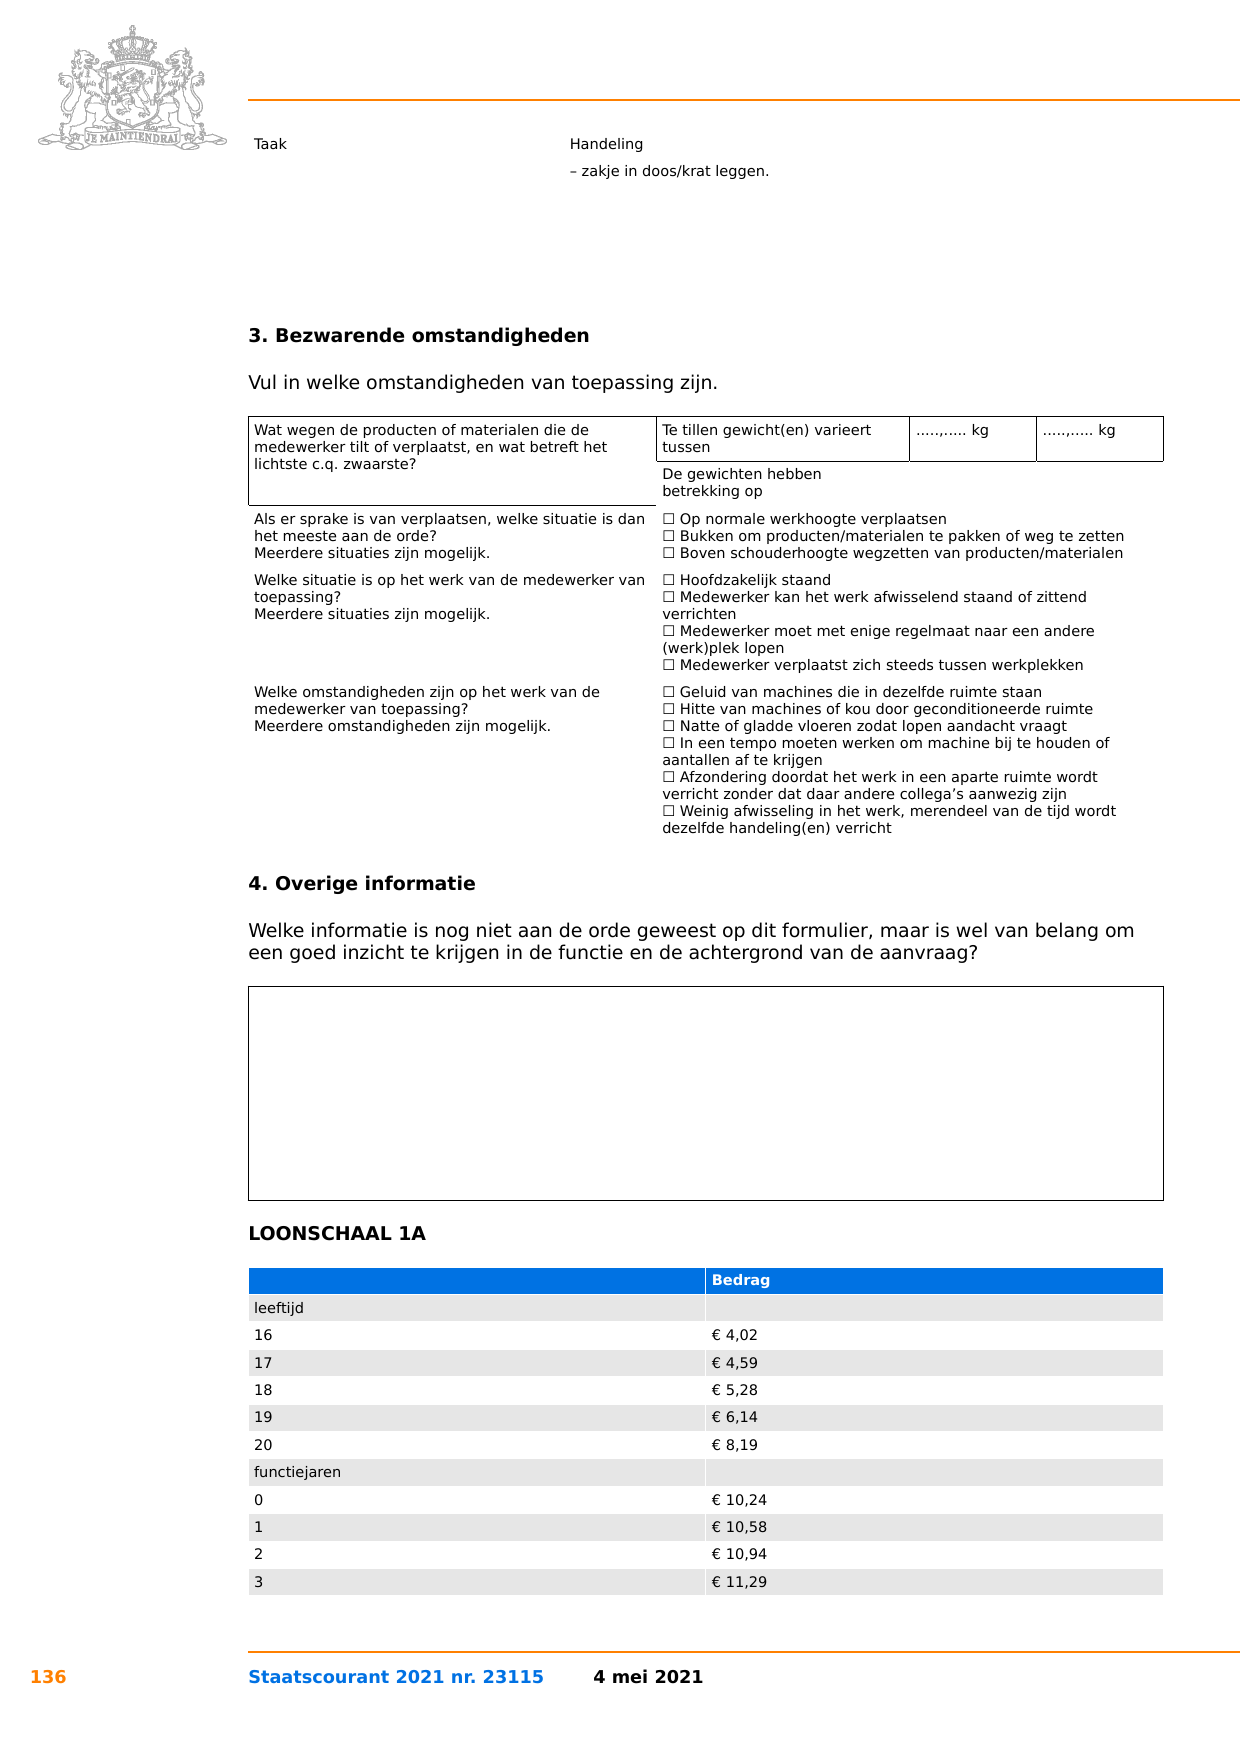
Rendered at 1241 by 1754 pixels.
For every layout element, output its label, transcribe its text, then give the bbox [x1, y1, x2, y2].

text Welke informatie is nog niet aan de orde geweest op dit formulier, maar is wel van belang om een goed inzicht te krijgen in de functie en de achtergrond van de aanvraag? [248, 920, 1163, 964]
table_cell € 8,19 [706, 1432, 1163, 1458]
table_cell [249, 1093, 1163, 1110]
table_cell Welke omstandigheden zijn op het werk van de medewerker van toepassing? Meerdere omstandigheden zijn mogelijk. [249, 680, 656, 842]
table_header .....,..... kg [910, 417, 1036, 461]
table_cell 1 [249, 1514, 705, 1541]
table_cell 17 [249, 1350, 705, 1376]
table_cell € 10,94 [706, 1542, 1163, 1568]
table_cell € 11,29 [706, 1569, 1163, 1595]
table_cell 0 [249, 1487, 705, 1513]
table_cell [564, 186, 1163, 212]
table_header Taak [249, 131, 563, 157]
table_header .....,..... kg [1037, 417, 1163, 461]
table_cell [910, 462, 1036, 505]
table_cell Als er sprake is van verplaatsen, welke situatie is dan het meeste aan de orde? Meerdere situaties zijn mogelijk. [249, 506, 656, 566]
table_header [249, 1268, 705, 1294]
picture [38, 25, 227, 150]
table_cell Welke situatie is op het werk van de medewerker van toepassing? Meerdere situaties zijn mogelijk. [249, 567, 656, 678]
table_header Bedrag [706, 1268, 1163, 1294]
table_cell [706, 1295, 1163, 1321]
table_header [249, 987, 1163, 1008]
table_cell 2 [249, 1542, 705, 1568]
table_cell € 4,59 [706, 1350, 1163, 1376]
table_cell [249, 1161, 1163, 1178]
table_cell [564, 241, 1163, 267]
text LOONSCHAAL 1A [248, 1223, 1163, 1245]
table_header Handeling [564, 131, 1163, 157]
table_cell ☐ Op normale werkhoogte verplaatsen ☐ Bukken om producten/materialen te pakken of weg te zetten ☐ Boven schouderhoogte wegzetten van producten/materialen [657, 506, 1163, 566]
table_cell leeftijd [249, 1295, 705, 1321]
table_cell [249, 1059, 1163, 1076]
table_cell [249, 1144, 1163, 1161]
table_cell 3 [249, 1569, 705, 1595]
subtitle 3. Bezwarende omstandigheden [248, 325, 1163, 347]
table_cell [249, 1110, 1163, 1127]
table_cell ☐ Geluid van machines die in dezelfde ruimte staan ☐ Hitte van machines of kou door geconditioneerde ruimte ☐ Natte of gladde vloeren zodat lopen aandacht vraagt ☐ In een tempo moeten werken om machine bij te houden of aantallen af te krijgen ☐ Afzondering doordat het werk in een aparte ruimte wordt verricht zonder dat daar andere collega’s aanwezig zijn ☐ Weinig afwisseling in het werk, merendeel van de tijd wordt dezelfde handeling(en) verricht [657, 680, 1163, 842]
text Vul in welke omstandigheden van toepassing zijn. [248, 372, 1163, 394]
table_cell [249, 1025, 1163, 1042]
table_cell [249, 1042, 1163, 1059]
table_cell 18 [249, 1377, 705, 1403]
table_cell € 4,02 [706, 1323, 1163, 1349]
table_cell [249, 1178, 1163, 1200]
table_cell 19 [249, 1405, 705, 1431]
table_cell [249, 268, 563, 294]
table_cell [249, 1008, 1163, 1025]
table_cell 16 [249, 1323, 705, 1349]
table_cell De gewichten hebben betrekking op [657, 462, 909, 505]
table_header Wat wegen de producten of materialen die de medewerker tilt of verplaatst, en wat betreft het lichtste c.q. zwaarste? [249, 417, 656, 505]
table_cell 20 [249, 1432, 705, 1458]
subtitle 4. Overige informatie [248, 873, 1163, 895]
table_cell – zakje in doos/krat leggen. [564, 158, 1163, 185]
table_header Te tillen gewicht(en) varieert tussen [657, 417, 909, 461]
table_cell [706, 1459, 1163, 1486]
table_cell [249, 186, 563, 212]
table_cell functiejaren [249, 1459, 705, 1486]
table_cell [564, 213, 1163, 239]
table_cell ☐ Hoofdzakelijk staand ☐ Medewerker kan het werk afwisselend staand of zittend verrichten ☐ Medewerker moet met enige regelmaat naar een andere (werk)plek lopen ☐ Medewerker verplaatst zich steeds tussen werkplekken [657, 567, 1163, 678]
table_cell [1037, 462, 1163, 505]
table_cell [249, 158, 563, 185]
table_cell [249, 213, 563, 239]
table_cell [249, 241, 563, 267]
table_cell € 10,24 [706, 1487, 1163, 1513]
table_cell € 10,58 [706, 1514, 1163, 1541]
table_cell [249, 1076, 1163, 1093]
table_cell [564, 268, 1163, 294]
table_cell € 6,14 [706, 1405, 1163, 1431]
table_cell [249, 1127, 1163, 1144]
table_cell € 5,28 [706, 1377, 1163, 1403]
